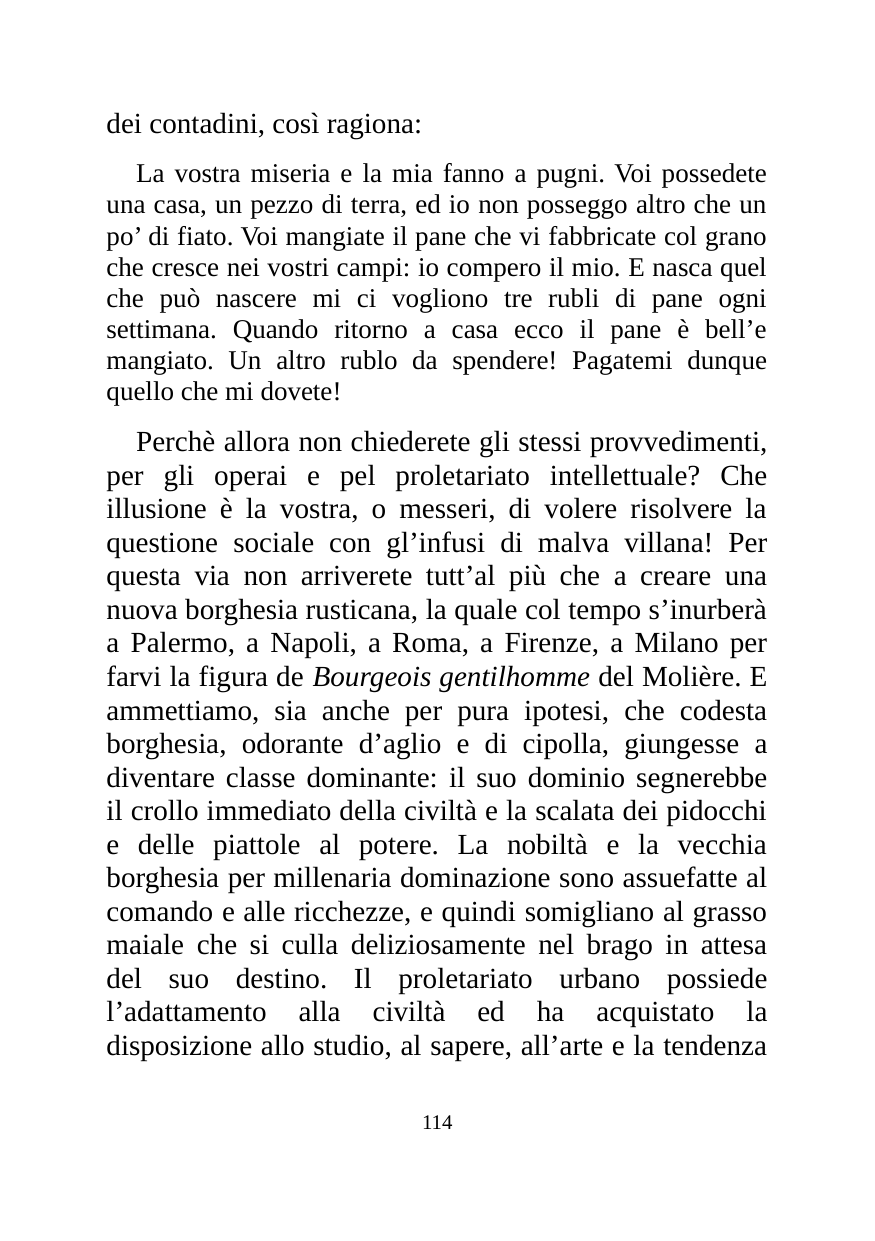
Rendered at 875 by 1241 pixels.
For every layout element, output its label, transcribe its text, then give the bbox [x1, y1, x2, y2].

text La vostra miseria e la mia fanno a pugni. Voi possedete una casa, un pezzo di terra, ed io non posseggo altro che un po’ di fiato. Voi mangiate il pane che vi fabbricate col grano che cresce nei vostri campi: io compero il mio. E nasca quel che può nascere mi ci vogliono tre rubli di pane ogni settimana. Quando ritorno a casa ecco il pane è bell’e mangiato. Un altro rublo da spendere! Pagatemi dunque quello che mi dovete! [106, 157, 768, 407]
text dei contadini, così ragiona: [106, 106, 768, 140]
text Perchè allora non chiederete gli stessi provvedimenti, per gli operai e pel proletariato intellettuale? Che illusione è la vostra, o messeri, di volere risolvere la questione sociale con gl’infusi di malva villana! Per questa via non arriverete tutt’al più che a creare una nuova borghesia rusticana, la quale col tempo s’inurberà a Palermo, a Napoli, a Roma, a Firenze, a Milano per farvi la figura de Bourgeois gentilhomme del Molière. E ammettiamo, sia anche per pura ipotesi, che codesta borghesia, odorante d’aglio e di cipolla, giungesse a diventare classe dominante: il suo dominio segnerebbe il crollo immediato della civiltà e la scalata dei pidocchi e delle piattole al potere. La nobiltà e la vecchia borghesia per millenaria dominazione sono assuefatte al comando e alle ricchezze, e quindi somigliano al grasso maiale che si culla deliziosamente nel brago in attesa del suo destino. Il proletariato urbano possiede l’adattamento alla civiltà ed ha acquistato la disposizione allo studio, al sapere, all’arte e la tendenza [106, 424, 768, 1062]
